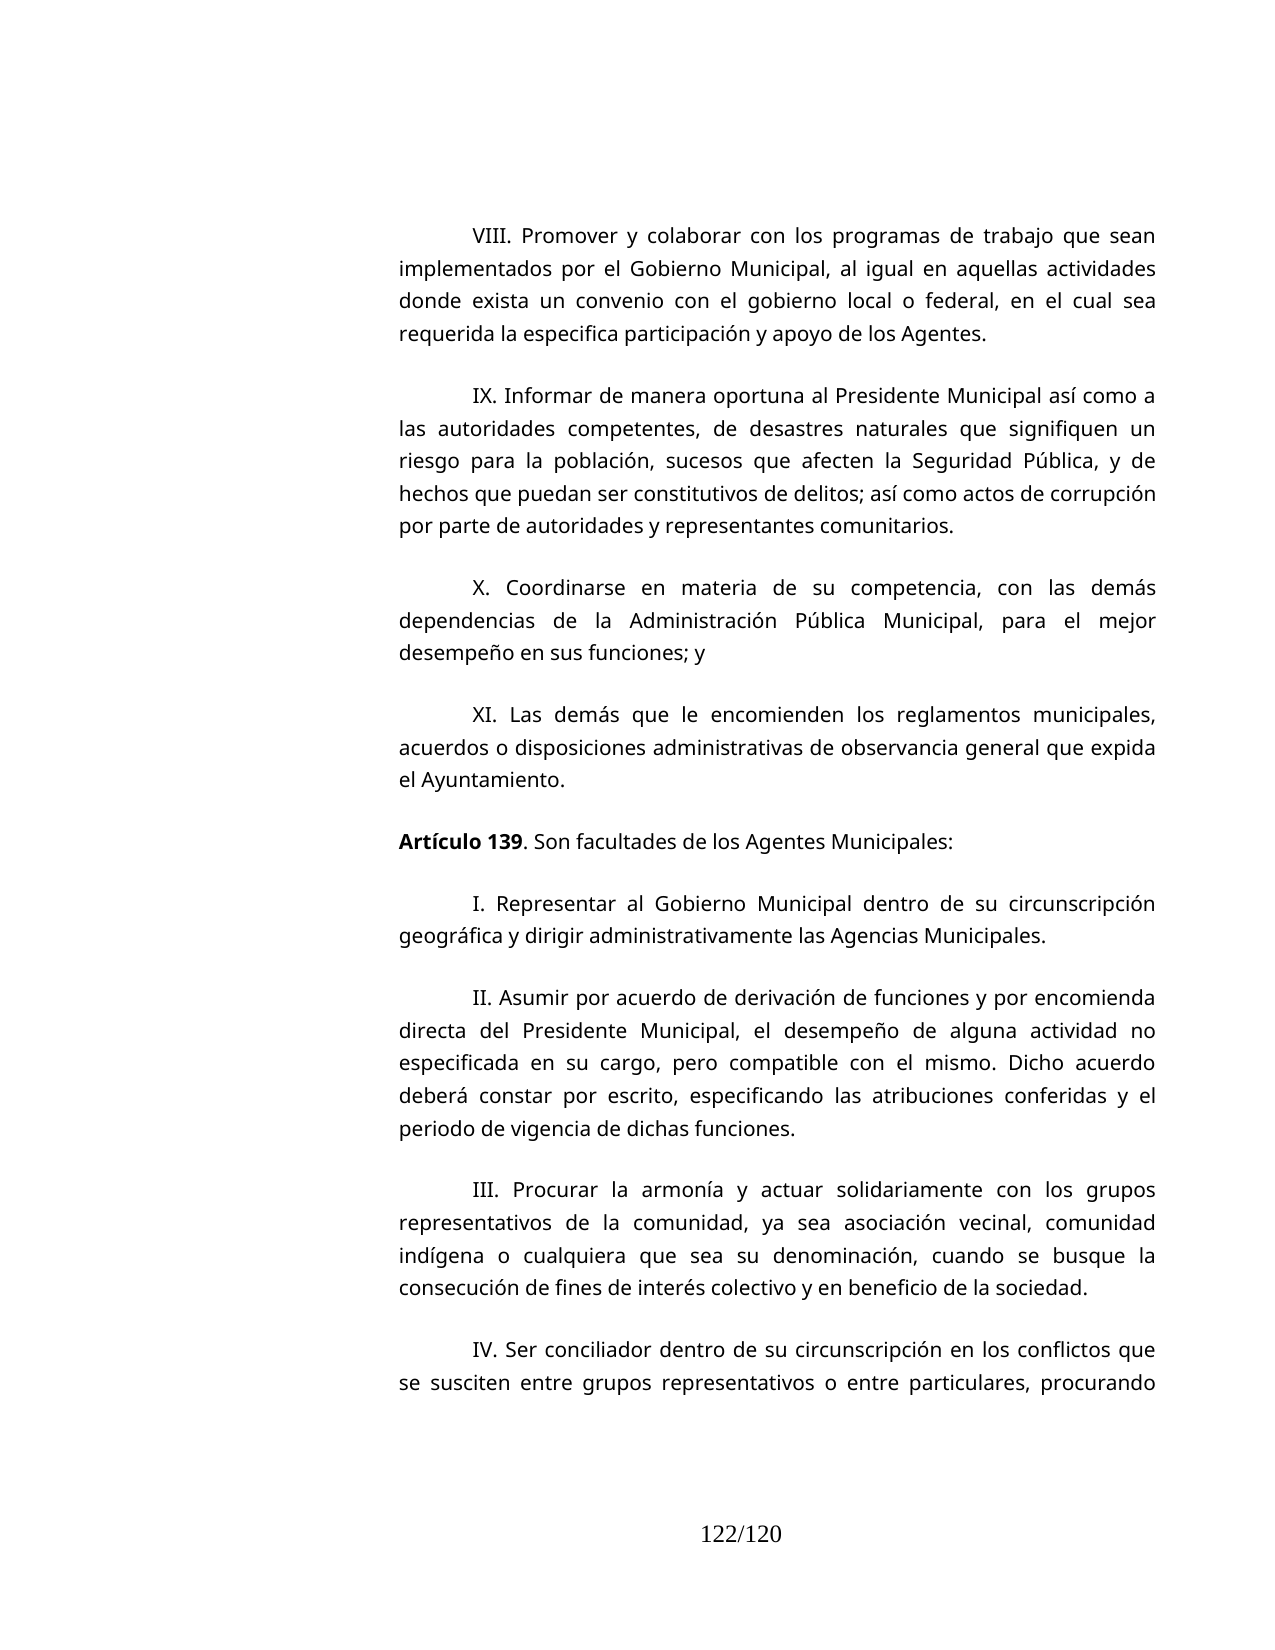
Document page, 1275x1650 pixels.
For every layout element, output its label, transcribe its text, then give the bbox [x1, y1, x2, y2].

text III. Procurar la armonía y actuar solidariamente con los grupos representativos de la comunidad, ya sea asociación vecinal, comunidad indígena o cualquiera que sea su denominación, cuando se busque la consecución de fines de interés colectivo y en beneficio de la sociedad. [399, 1176, 1157, 1302]
text II. Asumir por acuerdo de derivación de funciones y por encomienda directa del Presidente Municipal, el desempeño de alguna actividad no especificada en su cargo, pero compatible con el mismo. Dicho acuerdo deberá constar por escrito, especificando las atribuciones conferidas y el periodo de vigencia de dichas funciones. [399, 983, 1157, 1142]
text IV. Ser conciliador dentro de su circunscripción en los conflictos que se susciten entre grupos representativos o entre particulares, procurando [399, 1335, 1157, 1396]
text VIII. Promover y colaborar con los programas de trabajo que sean implementados por el Gobierno Municipal, al igual en aquellas actividades donde exista un convenio con el gobierno local o federal, en el cual sea requerida la especifica participación y apoyo de los Agentes. [399, 221, 1157, 348]
text X. Coordinarse en materia de su competencia, con las demás dependencias de la Administración Pública Municipal, para el mejor desempeño en sus funciones; y [399, 573, 1157, 667]
text XI. Las demás que le encomienden los reglamentos municipales, acuerdos o disposiciones administrativas de observancia general que expida el Ayuntamiento. [399, 700, 1157, 794]
text I. Representar al Gobierno Municipal dentro de su circunscripción geográfica y dirigir administrativamente las Agencias Municipales. [399, 889, 1157, 950]
text IX. Informar de manera oportuna al Presidente Municipal así como a las autoridades competentes, de desastres naturales que signifiquen un riesgo para la población, sucesos que afecten la Seguridad Pública, y de hechos que puedan ser constitutivos de delitos; así como actos de corrupción por parte de autoridades y representantes comunitarios. [399, 381, 1157, 540]
text Artículo 139. Son facultades de los Agentes Municipales: [325, 827, 1157, 856]
